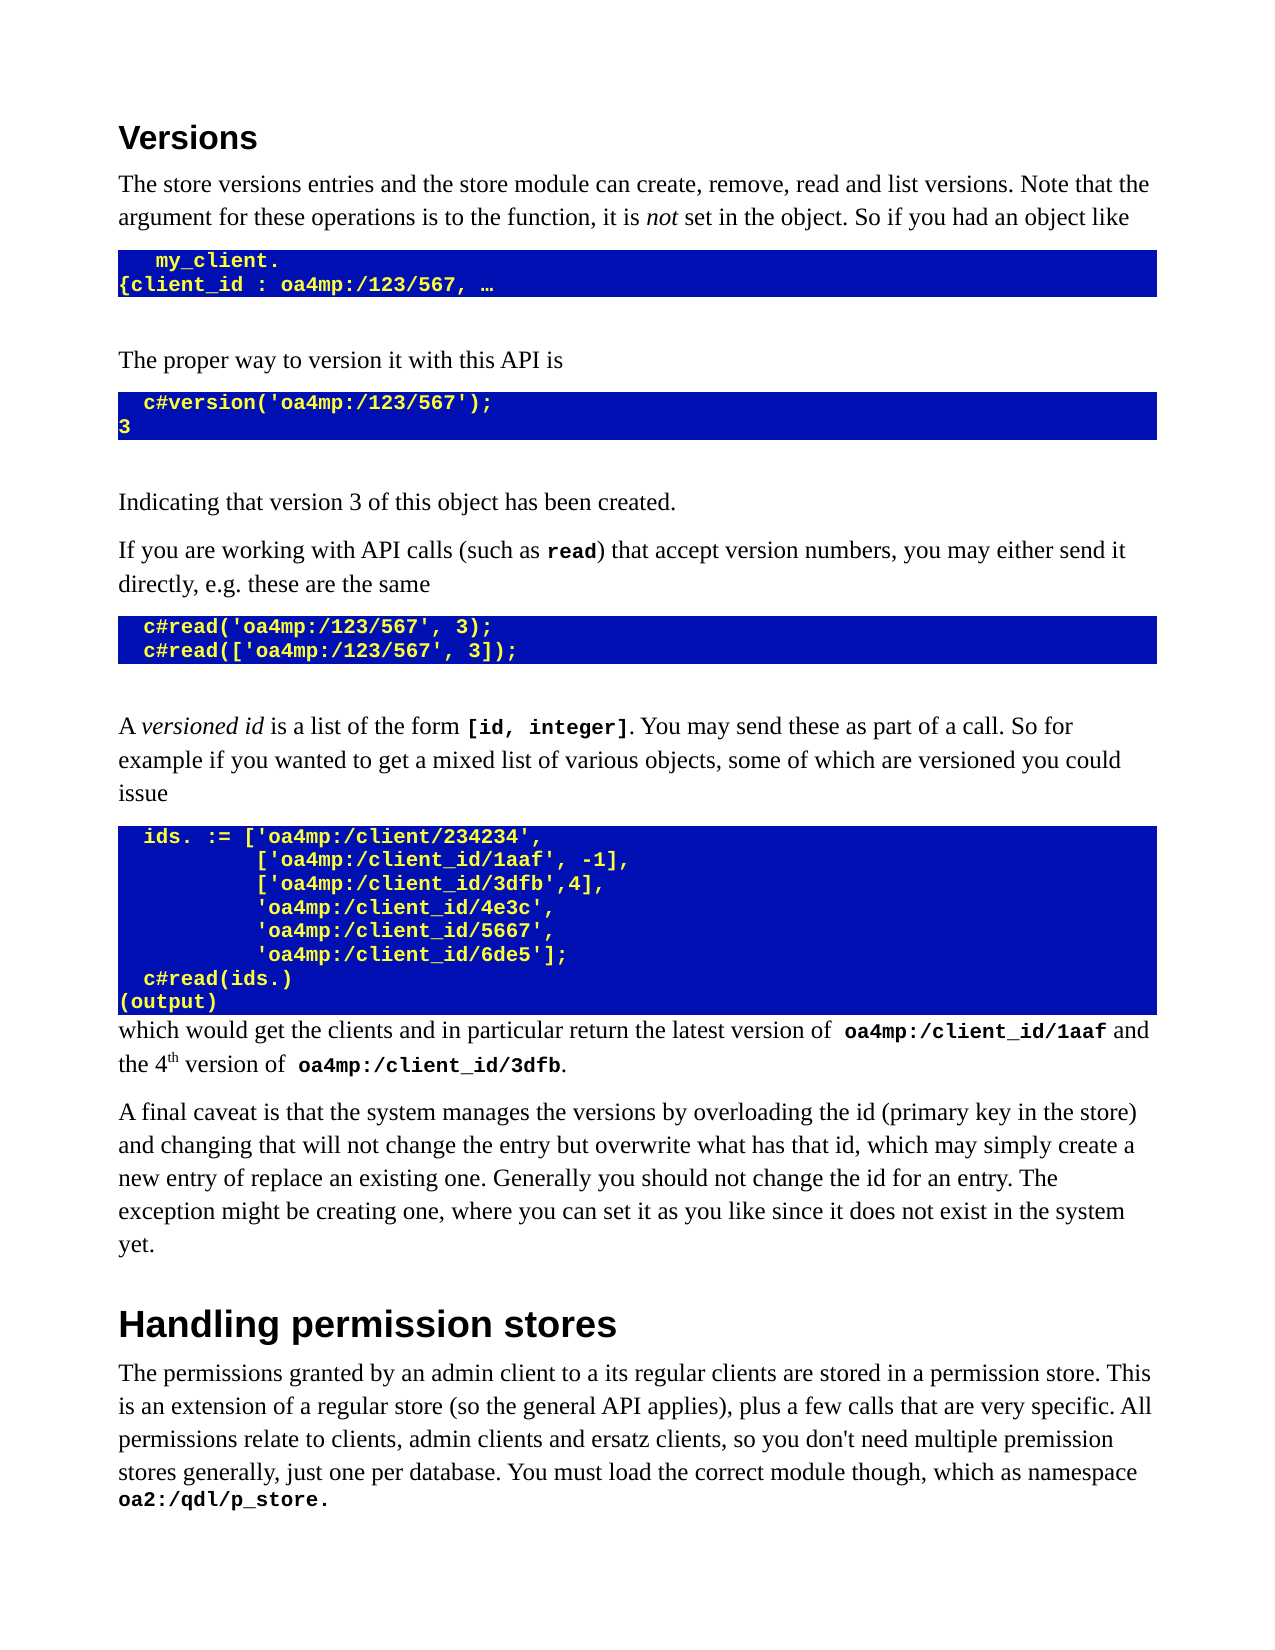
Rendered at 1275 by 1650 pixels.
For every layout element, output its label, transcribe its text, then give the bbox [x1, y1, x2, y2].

subtitle Handling permission stores [118, 1302, 1157, 1346]
text ['oa4mp:/client_id/3dfb',4], [118, 873, 1157, 897]
text c#read(['oa4mp:/123/567', 3]); [118, 640, 1157, 664]
text 'oa4mp:/client_id/6de5']; [118, 944, 1157, 968]
text Indicating that version 3 of this object has been created. [118, 487, 1157, 516]
text {client_id : oa4mp:/123/567, … [118, 273, 1157, 297]
text The permissions granted by an admin client to a its regular clients are stored in a permission store. This is an extension of a regular store (so the general API applies), plus a few calls that are very specific. All permissions relate to clients, admin clients and ersatz clients, so you don't need multiple premission stores generally, just one per database. You must load the correct module though, which as namespace oa2:/qdl/p_store. [118, 1358, 1157, 1513]
text ['oa4mp:/client_id/1aaf', -1], [118, 849, 1157, 873]
text If you are working with API calls (such as read) that accept version numbers, you may either send it directly, e.g. these are the same [118, 535, 1157, 597]
text ids. := ['oa4mp:/client/234234', [118, 826, 1157, 849]
text 3 [118, 416, 1157, 440]
text A versioned id is a list of the form [id, integer]. You may send these as part of a call. So for example if you wanted to get a mixed list of various objects, some of which are versioned you could issue [118, 711, 1157, 807]
text my_client. [118, 250, 1157, 273]
text c#read(ids.) [118, 968, 1157, 991]
text c#read('oa4mp:/123/567', 3); [118, 616, 1157, 640]
text The store versions entries and the store module can create, remove, read and list versions. Note that the argument for these operations is to the function, it is not set in the object. So if you had an object like [118, 169, 1157, 231]
text c#version('oa4mp:/123/567'); [118, 392, 1157, 416]
text 'oa4mp:/client_id/4e3c', [118, 897, 1157, 920]
text A final caveat is that the system manages the versions by overloading the id (primary key in the store) and changing that will not change the entry but overwrite what has that id, which may simply create a new entry of replace an existing one. Generally you should not change the id for an entry. The exception might be creating one, where you can set it as you like since it does not exist in the system yet. [118, 1097, 1157, 1258]
text which would get the clients and in particular return the latest version of oa4mp:/client_id/1aaf and the 4th version of oa4mp:/client_id/3dfb. [118, 1015, 1157, 1078]
subtitle Versions [118, 118, 1157, 157]
text 'oa4mp:/client_id/5667', [118, 920, 1157, 944]
text (output) [118, 991, 1157, 1015]
text The proper way to version it with this API is [118, 345, 1157, 373]
